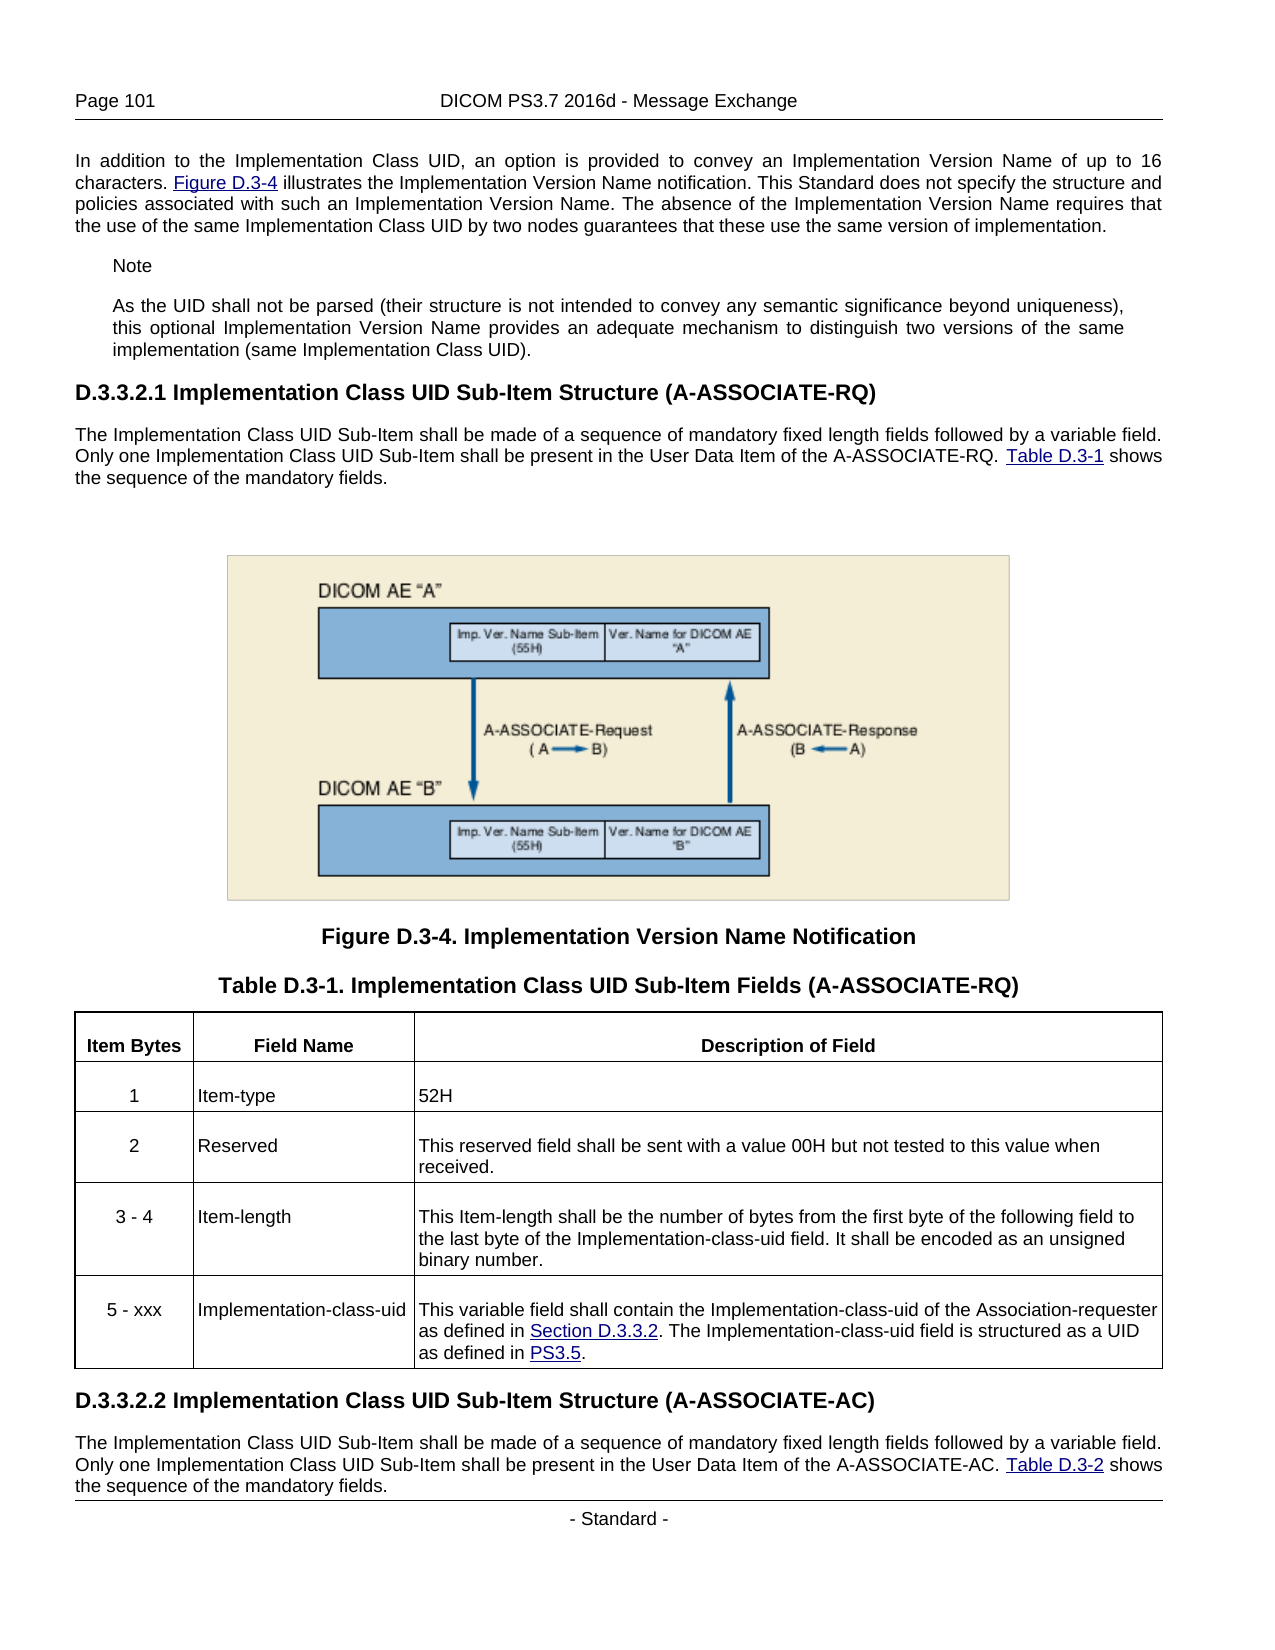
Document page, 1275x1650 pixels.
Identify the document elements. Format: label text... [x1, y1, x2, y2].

table_cell Implementation-class-uid [194, 1276, 414, 1368]
table_cell Item-length [194, 1183, 414, 1275]
text Note [112, 255, 1125, 277]
table_cell 2 [76, 1112, 193, 1182]
table_cell 52H [415, 1062, 1162, 1111]
text D.3.3.2.2 Implementation Class UID Sub-Item Structure (A-ASSOCIATE-AC) [75, 1387, 1162, 1413]
text The Implementation Class UID Sub-Item shall be made of a sequence of mandatory fixed length fields followed by a variable field. Only one Implementation Class UID Sub-Item shall be present in the User Data Item of the A-ASSOCIATE-AC. Table D.3-2 shows the sequence of the mandatory fields. [75, 1432, 1162, 1497]
table_header Item Bytes [76, 1013, 193, 1061]
text Figure D.3-4. Implementation Version Name Notification [75, 924, 1162, 949]
text Table D.3-1. Implementation Class UID Sub-Item Fields (A-ASSOCIATE-RQ) [75, 972, 1162, 998]
table_cell This reserved field shall be sent with a value 00H but not tested to this value when received. [415, 1112, 1162, 1182]
table_cell 3 - 4 [76, 1183, 193, 1275]
table_cell This variable field shall contain the Implementation-class-uid of the Association-requester as defined in Section D.3.3.2. The Implementation-class-uid field is structured as a UID as defined in PS3.5. [415, 1276, 1162, 1368]
table_header Field Name [194, 1013, 414, 1061]
text As the UID shall not be parsed (their structure is not intended to convey any semantic significance beyond uniqueness), this optional Implementation Version Name provides an adequate mechanism to distinguish two versions of the same implementation (same Implementation Class UID). [112, 295, 1125, 360]
picture [226, 554, 1011, 902]
table_header Description of Field [415, 1013, 1162, 1061]
text D.3.3.2.1 Implementation Class UID Sub-Item Structure (A-ASSOCIATE-RQ) [75, 379, 1162, 404]
table_cell 5 - xxx [76, 1276, 193, 1368]
table_cell Item-type [194, 1062, 414, 1111]
text In addition to the Implementation Class UID, an option is provided to convey an Implementation Version Name of up to 16 characters. Figure D.3-4 illustrates the Implementation Version Name notification. This Standard does not specify the structure and policies associated with such an Implementation Version Name. The absence of the Implementation Version Name requires that the use of the same Implementation Class UID by two nodes guarantees that these use the same version of implementation. [75, 150, 1162, 236]
table_cell Reserved [194, 1112, 414, 1182]
text The Implementation Class UID Sub-Item shall be made of a sequence of mandatory fixed length fields followed by a variable field. Only one Implementation Class UID Sub-Item shall be present in the User Data Item of the A-ASSOCIATE-RQ. Table D.3-1 shows the sequence of the mandatory fields. [75, 423, 1162, 488]
table_cell This Item-length shall be the number of bytes from the first byte of the following field to the last byte of the Implementation-class-uid field. It shall be encoded as an unsigned binary number. [415, 1183, 1162, 1275]
table_cell 1 [76, 1062, 193, 1111]
